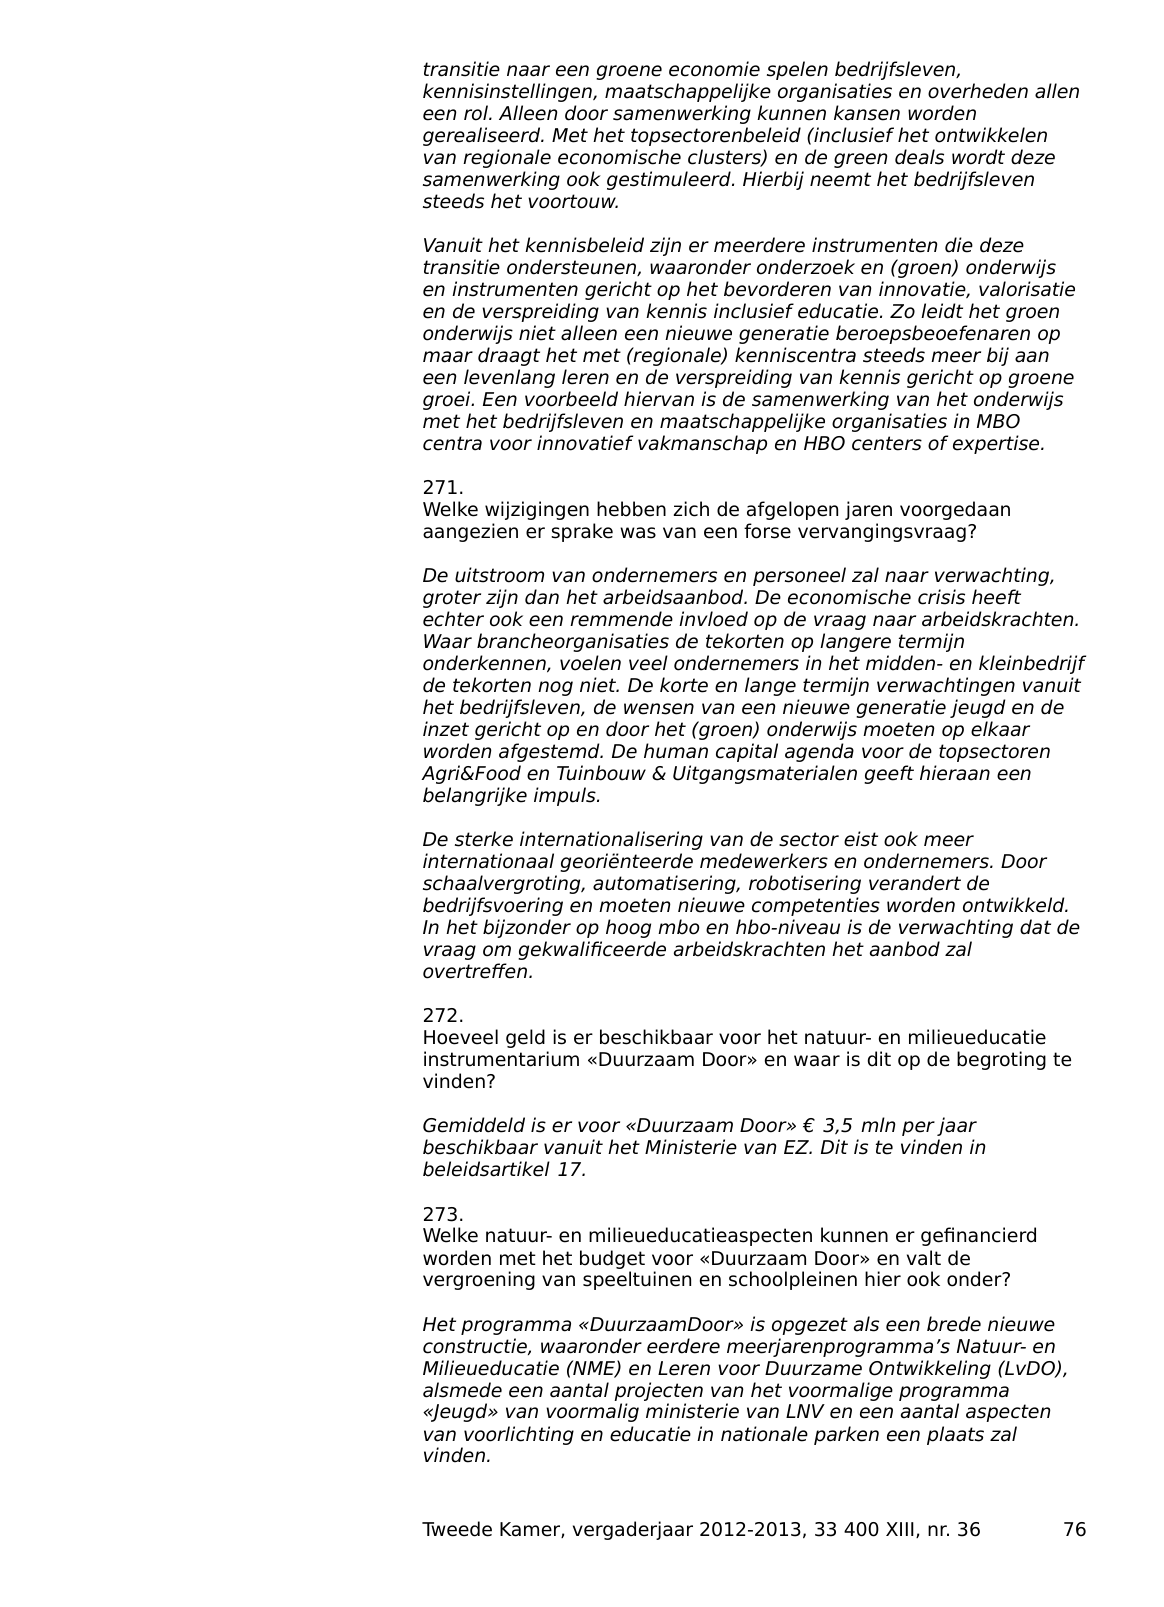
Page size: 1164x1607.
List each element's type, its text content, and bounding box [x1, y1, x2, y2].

text Welke natuur- en milieueducatieaspecten kunnen er gefinancierd worden met het budget voor «Duurzaam Door» en valt de vergroening van speeltuinen en schoolpleinen hier ook onder? [422, 1225, 1087, 1291]
text Gemiddeld is er voor «Duurzaam Door» € 3,5 mln per jaar beschikbaar vanuit het Ministerie van EZ. Dit is te vinden in beleidsartikel 17. [422, 1115, 1087, 1181]
text 273. [422, 1203, 1087, 1225]
text De uitstroom van ondernemers en personeel zal naar verwachting, groter zijn dan het arbeidsaanbod. De economische crisis heeft echter ook een remmende invloed op de vraag naar arbeidskrachten. Waar brancheorganisaties de tekorten op langere termijn onderkennen, voelen veel ondernemers in het midden- en kleinbedrijf de tekorten nog niet. De korte en lange termijn verwachtingen vanuit het bedrijfsleven, de wensen van een nieuwe generatie jeugd en de inzet gericht op en door het (groen) onderwijs moeten op elkaar worden afgestemd. De human capital agenda voor de topsectoren Agri&Food en Tuinbouw & Uitgangsmaterialen geeft hieraan een belangrijke impuls. [422, 565, 1087, 807]
text transitie naar een groene economie spelen bedrijfsleven, kennisinstellingen, maatschappelijke organisaties en overheden allen een rol. Alleen door samenwerking kunnen kansen worden gerealiseerd. Met het topsectorenbeleid (inclusief het ontwikkelen van regionale economische clusters) en de green deals wordt deze samenwerking ook gestimuleerd. Hierbij neemt het bedrijfsleven steeds het voortouw. [422, 59, 1087, 213]
text De sterke internationalisering van de sector eist ook meer internationaal georiënteerde medewerkers en ondernemers. Door schaalvergroting, automatisering, robotisering verandert de bedrijfsvoering en moeten nieuwe competenties worden ontwikkeld. In het bijzonder op hoog mbo en hbo-niveau is de verwachting dat de vraag om gekwalificeerde arbeidskrachten het aanbod zal overtreffen. [422, 829, 1087, 983]
text Het programma «DuurzaamDoor» is opgezet als een brede nieuwe constructie, waaronder eerdere meerjarenprogramma’s Natuur- en Milieueducatie (NME) en Leren voor Duurzame Ontwikkeling (LvDO), alsmede een aantal projecten van het voormalige programma «Jeugd» van voormalig ministerie van LNV en een aantal aspecten van voorlichting en educatie in nationale parken een plaats zal vinden. [422, 1313, 1087, 1467]
text 271. [422, 477, 1087, 499]
text 272. [422, 1005, 1087, 1027]
text Vanuit het kennisbeleid zijn er meerdere instrumenten die deze transitie ondersteunen, waaronder onderzoek en (groen) onderwijs en instrumenten gericht op het bevorderen van innovatie, valorisatie en de verspreiding van kennis inclusief educatie. Zo leidt het groen onderwijs niet alleen een nieuwe generatie beroepsbeoefenaren op maar draagt het met (regionale) kenniscentra steeds meer bij aan een levenlang leren en de verspreiding van kennis gericht op groene groei. Een voorbeeld hiervan is de samenwerking van het onderwijs met het bedrijfsleven en maatschappelijke organisaties in MBO centra voor innovatief vakmanschap en HBO centers of expertise. [422, 235, 1087, 455]
text Welke wijzigingen hebben zich de afgelopen jaren voorgedaan aangezien er sprake was van een forse vervangingsvraag? [422, 499, 1087, 543]
text Hoeveel geld is er beschikbaar voor het natuur- en milieueducatie instrumentarium «Duurzaam Door» en waar is dit op de begroting te vinden? [422, 1027, 1087, 1093]
